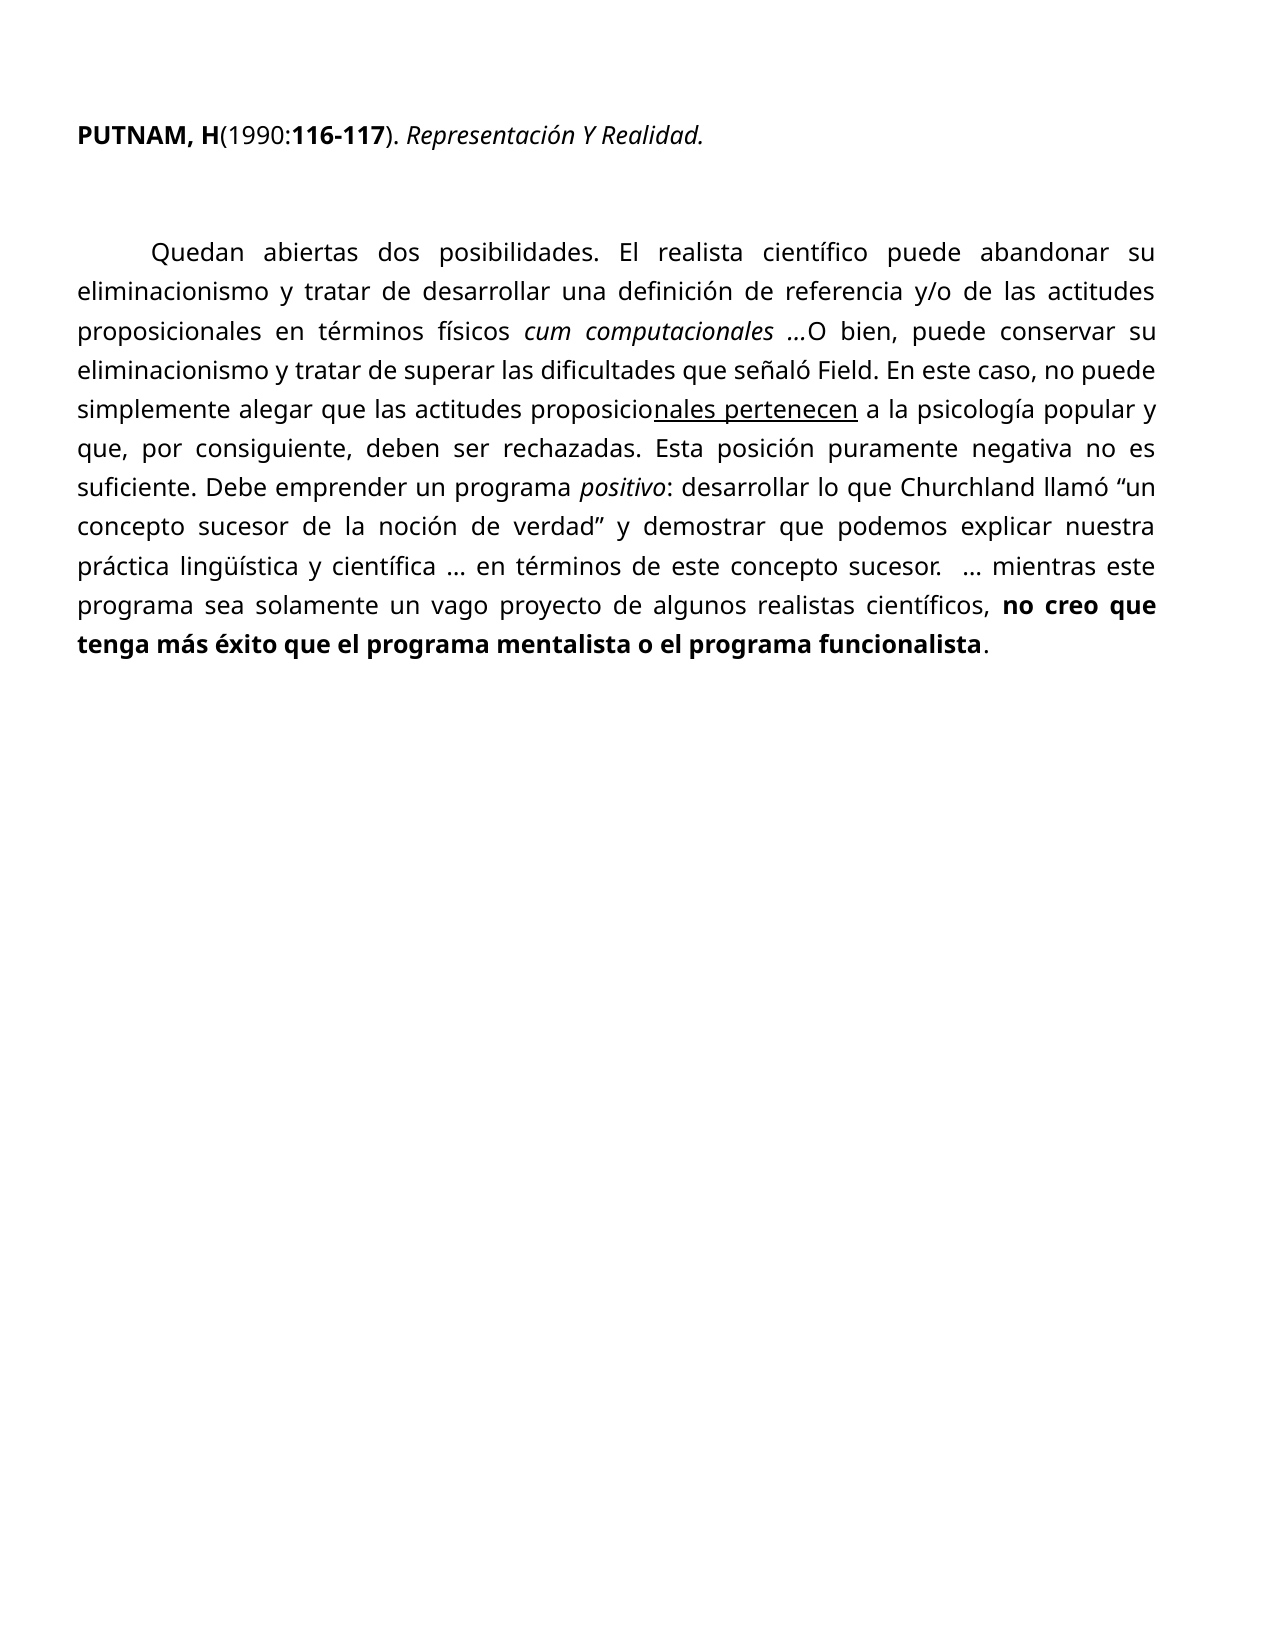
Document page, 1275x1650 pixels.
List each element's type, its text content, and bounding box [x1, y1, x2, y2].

text Quedan abiertas dos posibilidades. El realista científico puede abandonar su eliminacionismo y tratar de desarrollar una definición de referencia y/o de las actitudes proposicionales en términos físicos cum computacionales ...O bien, puede conservar su eliminacionismo y tratar de superar las dificultades que señaló Field. En este caso, no puede simplemente alegar que las actitudes proposicionales pertenecen a la psicología popular y que, por consiguiente, deben ser rechazadas. Esta posición puramente negativa no es suficiente. Debe emprender un programa positivo: desarrollar lo que Churchland llamó “un concepto sucesor de la noción de verdad” y demostrar que podemos explicar nuestra práctica lingüística y científica … en términos de este concepto sucesor. … mientras este programa sea solamente un vago proyecto de algunos realistas científicos, no creo que tenga más éxito que el programa mentalista o el programa funcionalista. [77, 235, 1157, 661]
text PUTNAM, H(1990:116-117). Representación Y Realidad. [77, 117, 1157, 151]
